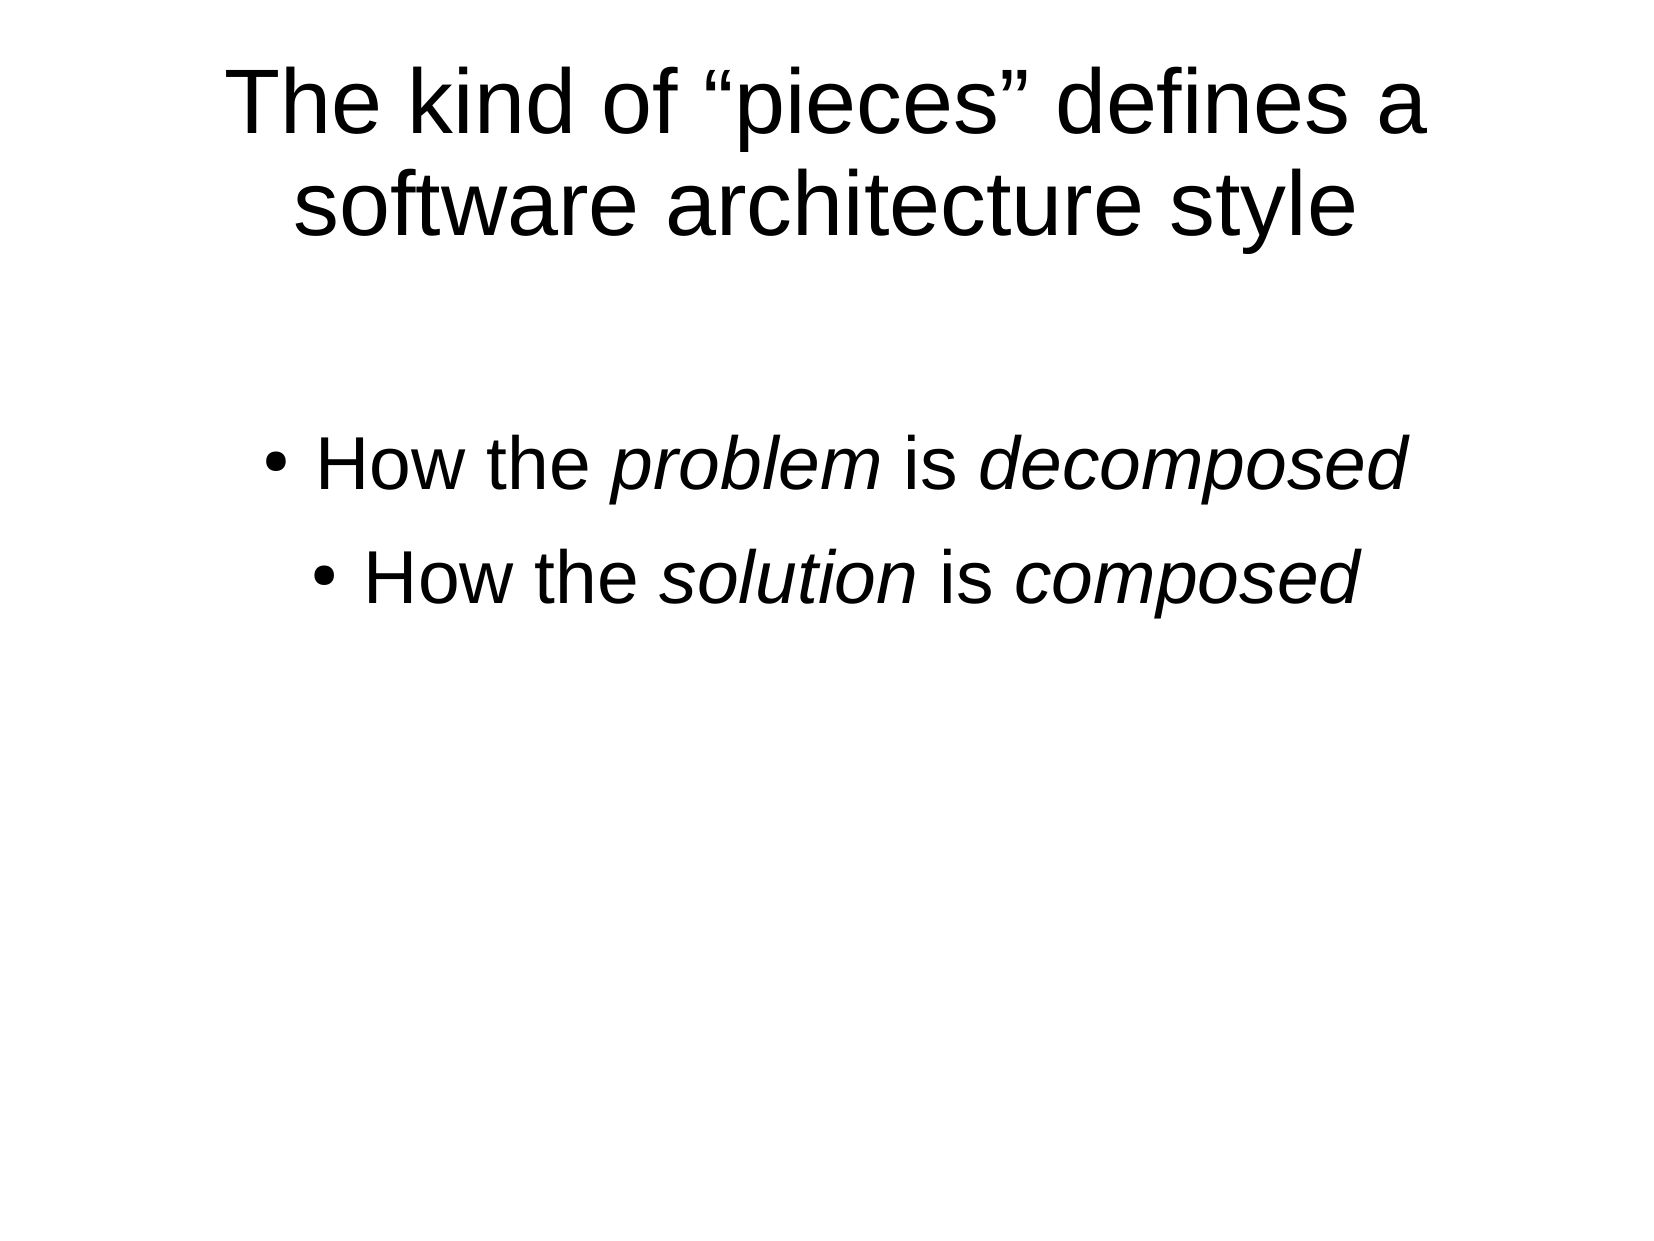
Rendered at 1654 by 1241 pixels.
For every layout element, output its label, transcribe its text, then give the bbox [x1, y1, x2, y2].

title The kind of “pieces” defines a software architecture style [82, 49, 1571, 257]
list How the problem is decomposed How the solution is composed [82, 308, 1571, 1028]
